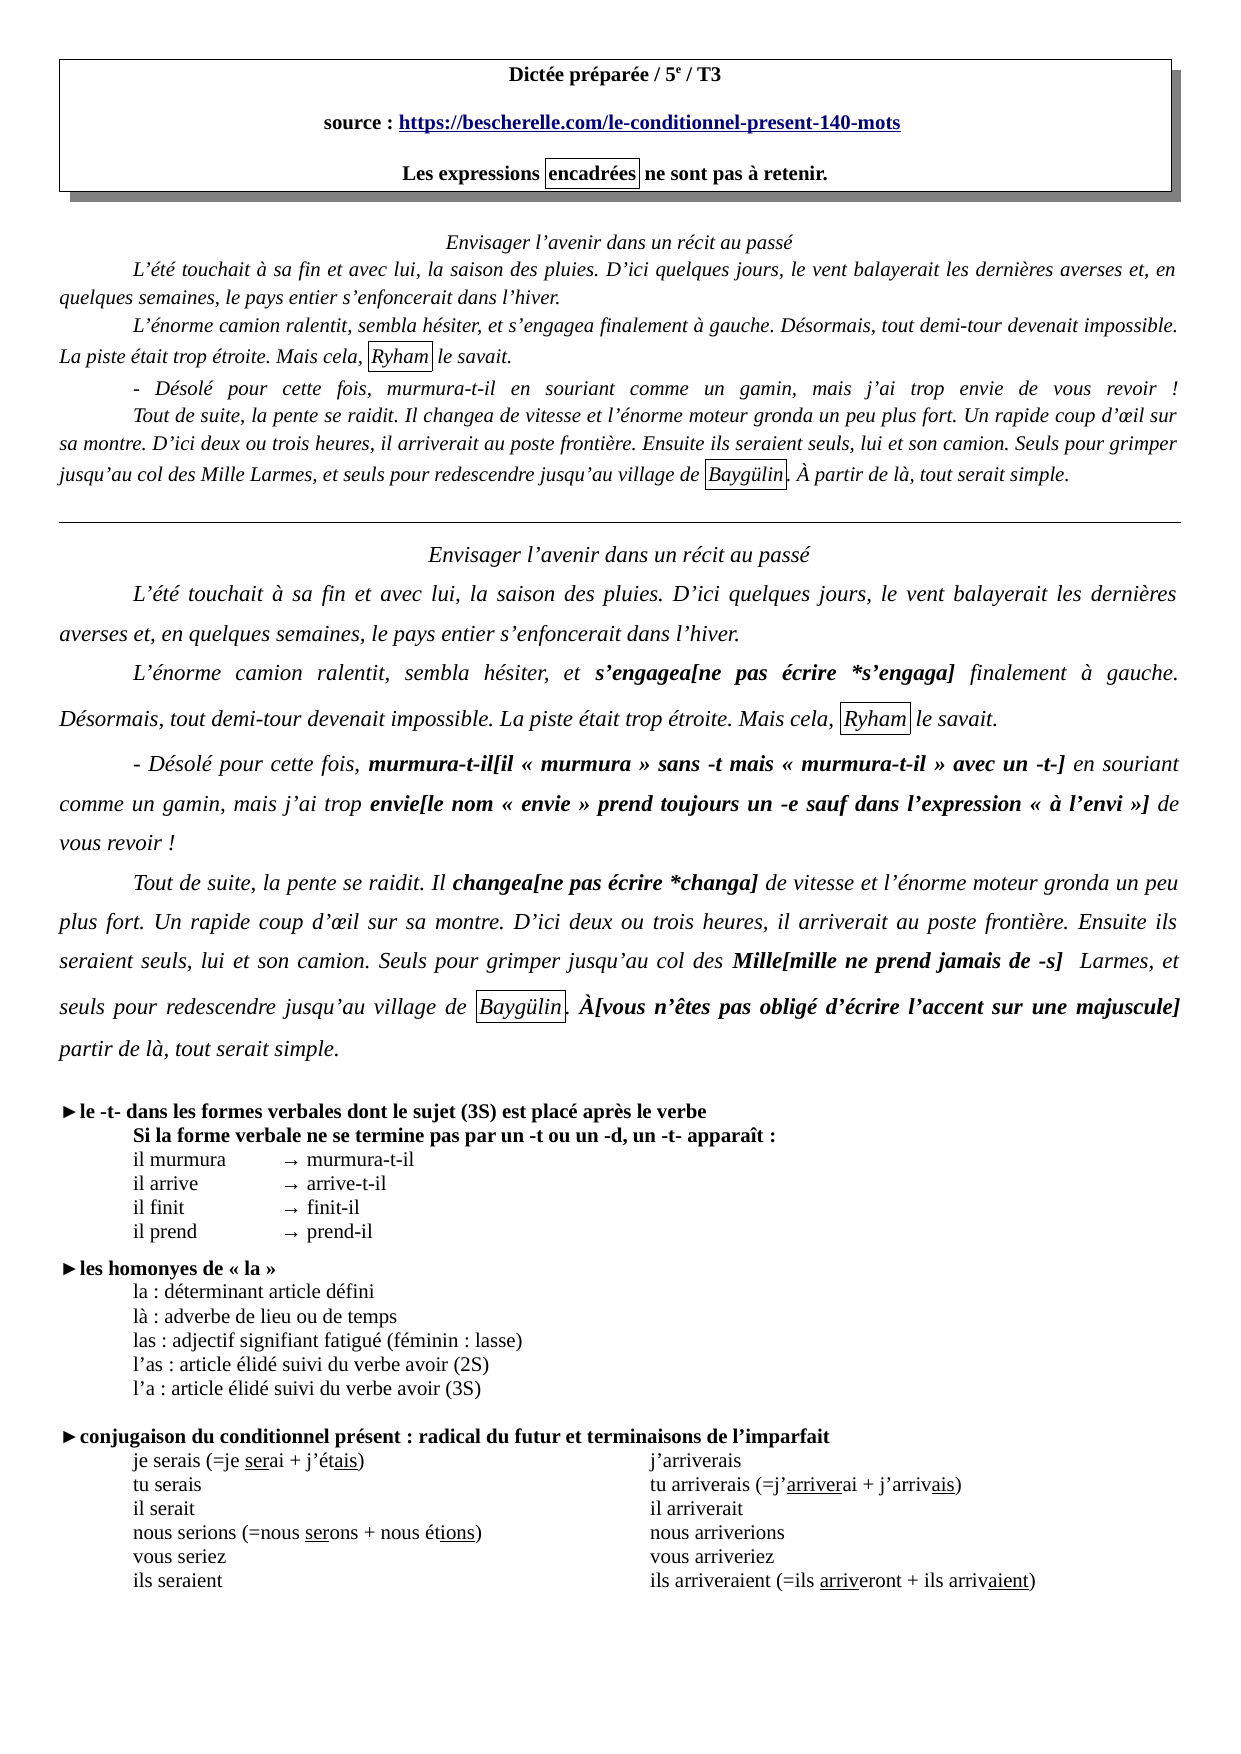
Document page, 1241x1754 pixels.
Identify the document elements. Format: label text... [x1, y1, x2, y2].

text il serait il arriverait [59, 1496, 1181, 1520]
text il arrive → arrive-t-il [59, 1171, 1181, 1195]
text L’énorme camion ralentit, sembla hésiter, et s’engagea finalement à gauche. Désormais, tout demi-tour devenait impossible. La piste était trop étroite. Mais cela, Ryham le savait. [59, 312, 1181, 371]
text là : adverbe de lieu ou de temps [59, 1303, 1181, 1328]
text Si la forme verbale ne se termine pas par un -t ou un -d, un -t- apparaît : [59, 1123, 1181, 1147]
text - Désolé pour cette fois, murmura-t-il en souriant comme un gamin, mais j’ai trop envie de vous revoir ! Tout de suite, la pente se raidit. Il changea de vitesse et l’énorme moteur gronda un peu plus fort. Un rapide coup d’œil sur sa montre. D’ici deux ou trois heures, il arriverait au poste frontière. Ensuite ils seraient seuls, lui et son camion. Seuls pour grimper jusqu’au col des Mille Larmes, et seuls pour redescendre jusqu’au village de Baygülin. À partir de là, tout serait simple. [59, 376, 1181, 489]
text ►conjugaison du conditionnel présent : radical du futur et terminaisons de l’imparfait [59, 1424, 1181, 1448]
text Tout de suite, la pente se raidit. Il changea[ne pas écrire *changa] de vitesse et l’énorme moteur gronda un peu plus fort. Un rapide coup d’œil sur sa montre. D’ici deux ou trois heures, il arriverait au poste frontière. Ensuite ils seraient seuls, lui et son camion. Seuls pour grimper jusqu’au col des Mille[mille ne prend jamais de -s] Larmes, et seuls pour redescendre jusqu’au village de Baygülin. À[vous n’êtes pas obligé d’écrire l’accent sur une majuscule] partir de là, tout serait simple. [59, 868, 1181, 1062]
text - Désolé pour cette fois, murmura-t-il[il « murmura » sans -t mais « murmura-t-il » avec un -t-] en souriant comme un gamin, mais j’ai trop envie[le nom « envie » prend toujours un -e sauf dans l’expression « à l’envi »] de vous revoir ! [59, 750, 1181, 855]
text ►les homonyes de « la » [59, 1255, 1181, 1279]
text il murmura → murmura-t-il [59, 1147, 1181, 1171]
text je serais (=je serai + j’étais) j’arriverais [59, 1448, 1181, 1472]
text L’énorme camion ralentit, sembla hésiter, et s’engagea[ne pas écrire *s’engaga] finalement à gauche. Désormais, tout demi-tour devenait impossible. La piste était trop étroite. Mais cela, Ryham le savait. [59, 659, 1181, 734]
text il finit → finit-il [59, 1195, 1181, 1219]
text L’été touchait à sa fin et avec lui, la saison des pluies. D’ici quelques jours, le vent balayerait les dernières averses et, en quelques semaines, le pays entier s’enfoncerait dans l’hiver. [59, 580, 1181, 646]
text ►le -t- dans les formes verbales dont le sujet (3S) est placé après le verbe [59, 1099, 1181, 1123]
text L’été touchait à sa fin et avec lui, la saison des pluies. D’ici quelques jours, le vent balayerait les dernières averses et, en quelques semaines, le pays entier s’enfoncerait dans l’hiver. [59, 257, 1181, 309]
text nous serions (=nous serons + nous étions) nous arriverions [59, 1520, 1181, 1544]
text Envisager l’avenir dans un récit au passé [59, 230, 1181, 254]
text Dictée préparée / 5e / T3 [60, 60, 1171, 86]
text la : déterminant article défini [59, 1279, 1181, 1303]
text ils seraient ils arriveraient (=ils arriveront + ils arrivaient) [59, 1568, 1181, 1592]
text l’a : article élidé suivi du verbe avoir (3S) [59, 1376, 1181, 1400]
text il prend → prend-il [59, 1219, 1181, 1243]
text Les expressions encadrées ne sont pas à retenir. [60, 155, 1171, 191]
text l’as : article élidé suivi du verbe avoir (2S) [59, 1352, 1181, 1376]
text vous seriez vous arriveriez [59, 1544, 1181, 1568]
text tu serais tu arriverais (=j’arriverai + j’arrivais) [59, 1472, 1181, 1496]
text las : adjectif signifiant fatigué (féminin : lasse) [59, 1328, 1181, 1352]
text Envisager l’avenir dans un récit au passé [59, 541, 1181, 567]
text source : https://bescherelle.com/le-conditionnel-present-140-mots [60, 107, 1171, 134]
